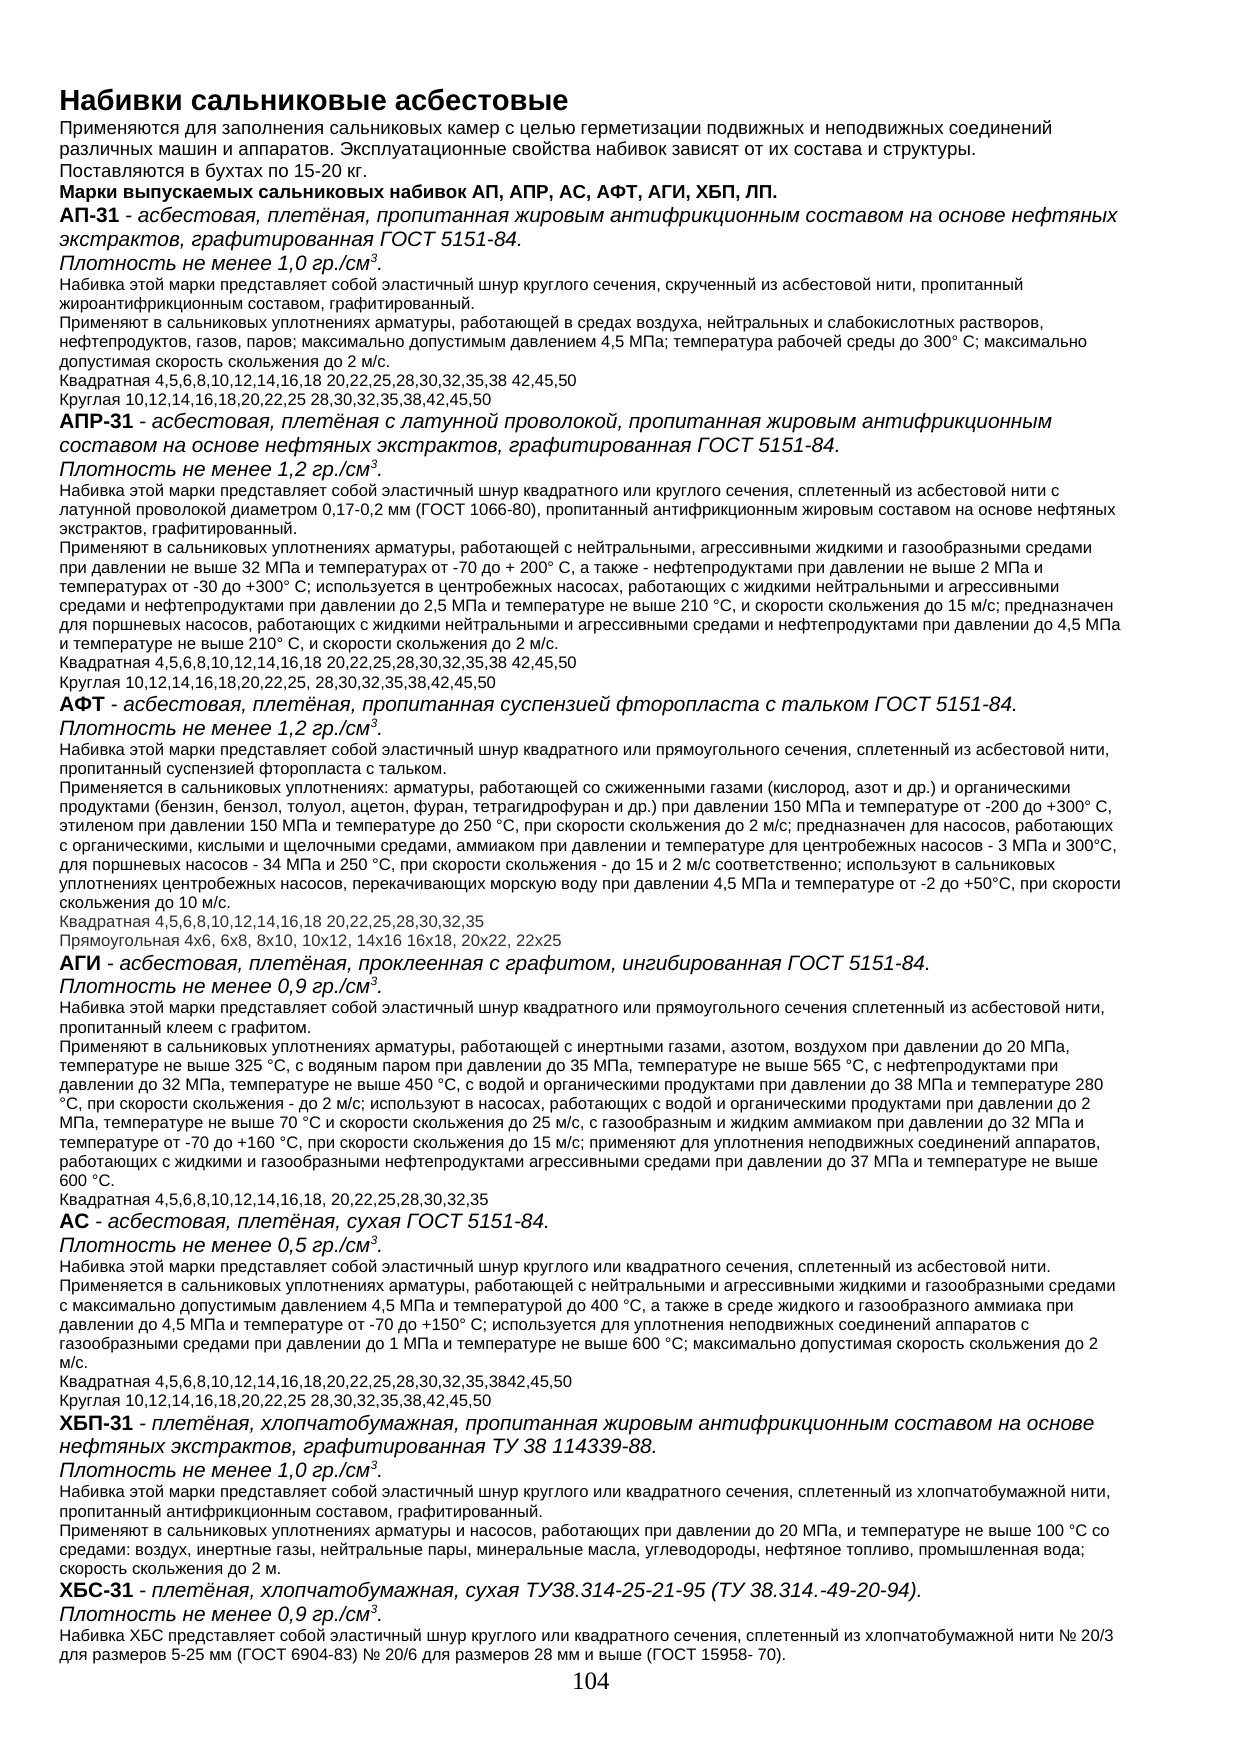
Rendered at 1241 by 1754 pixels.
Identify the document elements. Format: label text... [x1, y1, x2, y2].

text ХБС-31 - плетёная, хлопчатобумажная, сухая ТУ38.314-25-21-95 (ТУ 38.314.-49-20-94). [59, 1578, 1122, 1602]
text АГИ - асбестовая, плетёная, проклеенная с графитом, ингибированная ГОСТ 5151-84. [59, 950, 1122, 974]
text Набивка ХБС представляет собой эластичный шнур круглого или квадратного сечения, сплетенный из хлопчатобумажной нити № 20/3 для размеров 5-25 мм (ГОСТ 6904-83) № 20/6 для размеров 28 мм и выше (ГОСТ 15958- 70). [59, 1626, 1122, 1664]
text Квадратная 4,5,6,8,10,12,14,16,18 20,22,25,28,30,32,35 [59, 912, 1122, 931]
text Применяют в сальниковых уплотнениях арматуры, работающей с нейтральными, агрессивными жидкими и газообразными средами при давлении не выше 32 МПа и температурах от -70 до + 200° С, а также - нефтепродуктами при давлении не выше 2 МПа и температурах от -30 до +300° С; используется в центробежных насосах, работающих с жидкими нейтральными и агрессивными средами и нефтепродуктами при давлении до 2,5 МПа и температуре не выше 210 °С, и скорости скольжения до 15 м/с; предназначен для поршневых насосов, работающих с жидкими нейтральными и агрессивными средами и нефтепродуктами при давлении до 4,5 МПа и температуре не выше 210° С, и скорости скольжения до 2 м/с. [59, 538, 1122, 653]
text Набивка этой марки представляет собой эластичный шнур квадратного или круглого сечения, сплетенный из асбестовой нити с латунной проволокой диаметром 0,17-0,2 мм (ГОСТ 1066-80), пропитанный антифрикционным жировым составом на основе нефтяных экстрактов, графитированный. [59, 481, 1122, 538]
text Марки выпускаемых сальниковых набивок АП, АПР, АС, АФТ, АГИ, ХБП, ЛП. [59, 181, 1122, 203]
text Плотность не менее 0,9 гр./см3. [59, 1602, 1122, 1626]
text Применяется в сальниковых уплотнениях арматуры, работающей с нейтральными и агрессивными жидкими и газообразными средами с максимально допустимым давлением 4,5 МПа и температурой до 400 °С, а также в среде жидкого и газообразного аммиака при давлении до 4,5 МПа и температуре от -70 до +150° С; используется для уплотнения неподвижных соединений аппаратов с газообразными средами при давлении до 1 МПа и температуре не выше 600 °С; максимально допустимая скорость скольжения до 2 м/с. [59, 1276, 1122, 1372]
text Набивка этой марки представляет собой эластичный шнур круглого или квадратного сечения, сплетенный из асбестовой нити. [59, 1257, 1122, 1276]
text Набивка этой марки представляет собой эластичный шнур квадратного или прямоугольного сечения сплетенный из асбестовой нити, пропитанный клеем с графитом. [59, 998, 1122, 1037]
text Применяют в сальниковых уплотнениях арматуры, работающей в средах воздуха, нейтральных и слабокислотных растворов, нефтепродуктов, газов, паров; максимально допустимым давлением 4,5 МПа; температура рабочей среды до 300° С; максимально допустимая скорость скольжения до 2 м/с. [59, 313, 1122, 371]
text Применяют в сальниковых уплотнениях арматуры и насосов, работающих при давлении до 20 МПа, и температуре не выше 100 °С со средами: воздух, инертные газы, нейтральные пары, минеральные масла, углеводороды, нефтяное топливо, промышленная вода; скорость скольжения до 2 м. [59, 1521, 1122, 1578]
text Плотность не менее 1,2 гр./см3. [59, 457, 1122, 481]
text Применяется в сальниковых уплотнениях: арматуры, работающей со сжиженными газами (кислород, азот и др.) и органическими продуктами (бензин, бензол, толуол, ацетон, фуран, тетрагидрофуран и др.) при давлении 150 МПа и температуре от -200 до +300° С, этиленом при давлении 150 МПа и температуре до 250 °С, при скорости скольжения до 2 м/с; предназначен для насосов, работающих с органическими, кислыми и щелочными средами, аммиаком при давлении и температуре для центробежных насосов - 3 МПа и 300°С, для поршневых насосов - 34 МПа и 250 °С, при скорости скольжения - до 15 и 2 м/с соответственно; используют в сальниковых уплотнениях центробежных насосов, перекачивающих морскую воду при давлении 4,5 МПа и температуре от -2 до +50°С, при скорости скольжения до 10 м/с. [59, 778, 1122, 912]
text Набивка этой марки представляет собой эластичный шнур круглого или квадратного сечения, сплетенный из хлопчатобумажной нити, пропитанный антифрикционным составом, графитированный. [59, 1482, 1122, 1521]
text Квадратная 4,5,6,8,10,12,14,16,18,20,22,25,28,30,32,35,3842,45,50 Круглая 10,12,14,16,18,20,22,25 28,30,32,35,38,42,45,50 ХБП-31 - плетёная, хлопчатобумажная, пропитанная жировым антифрикционным составом на основе нефтяных экстрактов, графитированная ТУ 38 114339-88. [59, 1372, 1122, 1458]
text Плотность не менее 1,2 гр./см3. [59, 716, 1122, 739]
text Круглая 10,12,14,16,18,20,22,25 28,30,32,35,38,42,45,50 [59, 390, 1122, 409]
text Применяют в сальниковых уплотнениях арматуры, работающей с инертными газами, азотом, воздухом при давлении до 20 МПа, температуре не выше 325 °С, с водяным паром при давлении до 35 МПа, температуре не выше 565 °С, с нефтепродуктами при давлении до 32 МПа, температуре не выше 450 °С, с водой и органическими продуктами при давлении до 38 МПа и температуре 280 °С, при скорости скольжения - до 2 м/с; используют в насосах, работающих с водой и органическими продуктами при давлении до 2 МПа, температуре не выше 70 °С и скорости скольжения до 25 м/с, с газообразным и жидким аммиаком при давлении до 32 МПа и температуре от -70 до +160 °С, при скорости скольжения до 15 м/с; применяют для уплотнения неподвижных соединений аппаратов, работающих с жидкими и газообразными нефтепродуктами агрессивными средами при давлении до 37 МПа и температуре не выше 600 °С. [59, 1037, 1122, 1190]
text АС - асбестовая, плетёная, сухая ГОСТ 5151-84. [59, 1209, 1122, 1233]
text Набивка этой марки представляет собой эластичный шнур круглого сечения, скрученный из асбестовой нити, пропитанный жироантифрикционным составом, графитированный. [59, 275, 1122, 313]
text Прямоугольная 4х6, 6х8, 8х10, 10х12, 14х16 16х18, 20х22, 22х25 [59, 931, 1122, 950]
text Квадратная 4,5,6,8,10,12,14,16,18, 20,22,25,28,30,32,35 [59, 1190, 1122, 1209]
text Квадратная 4,5,6,8,10,12,14,16,18 20,22,25,28,30,32,35,38 42,45,50 Круглая 10,12,14,16,18,20,22,25, 28,30,32,35,38,42,45,50 АФТ - асбестовая, плетёная, пропитанная суспензией фторопласта с тальком ГОСТ 5151-84. [59, 653, 1122, 716]
text Квадратная 4,5,6,8,10,12,14,16,18 20,22,25,28,30,32,35,38 42,45,50 [59, 371, 1122, 390]
text Применяются для заполнения сальниковых камер с целью герметизации подвижных и неподвижных соединений различных машин и аппаратов. Эксплуатационные свойства набивок зависят от их состава и структуры. [59, 117, 1122, 160]
text Поставляются в бухтах по 15-20 кг. [59, 160, 1122, 181]
text Плотность не менее 1,0 гр./см3. [59, 251, 1122, 275]
text Плотность не менее 1,0 гр./см3. [59, 1458, 1122, 1482]
text АПР-31 - асбестовая, плетёная с латунной проволокой, пропитанная жировым антифрикционным составом на основе нефтяных экстрактов, графитированная ГОСТ 5151-84. [59, 409, 1122, 457]
text Плотность не менее 0,9 гр./см3. [59, 974, 1122, 998]
text Плотность не менее 0,5 гр./см3. [59, 1233, 1122, 1257]
text АП-31 - асбестовая, плетёная, пропитанная жировым антифрикционным составом на основе нефтяных экстрактов, графитированная ГОСТ 5151-84. [59, 203, 1122, 251]
text Набивки cальниковые aсбестовые [59, 83, 1122, 117]
text Набивка этой марки представляет собой эластичный шнур квадратного или прямоугольного сечения, сплетенный из асбестовой нити, пропитанный суспензией фторопласта с тальком. [59, 739, 1122, 778]
